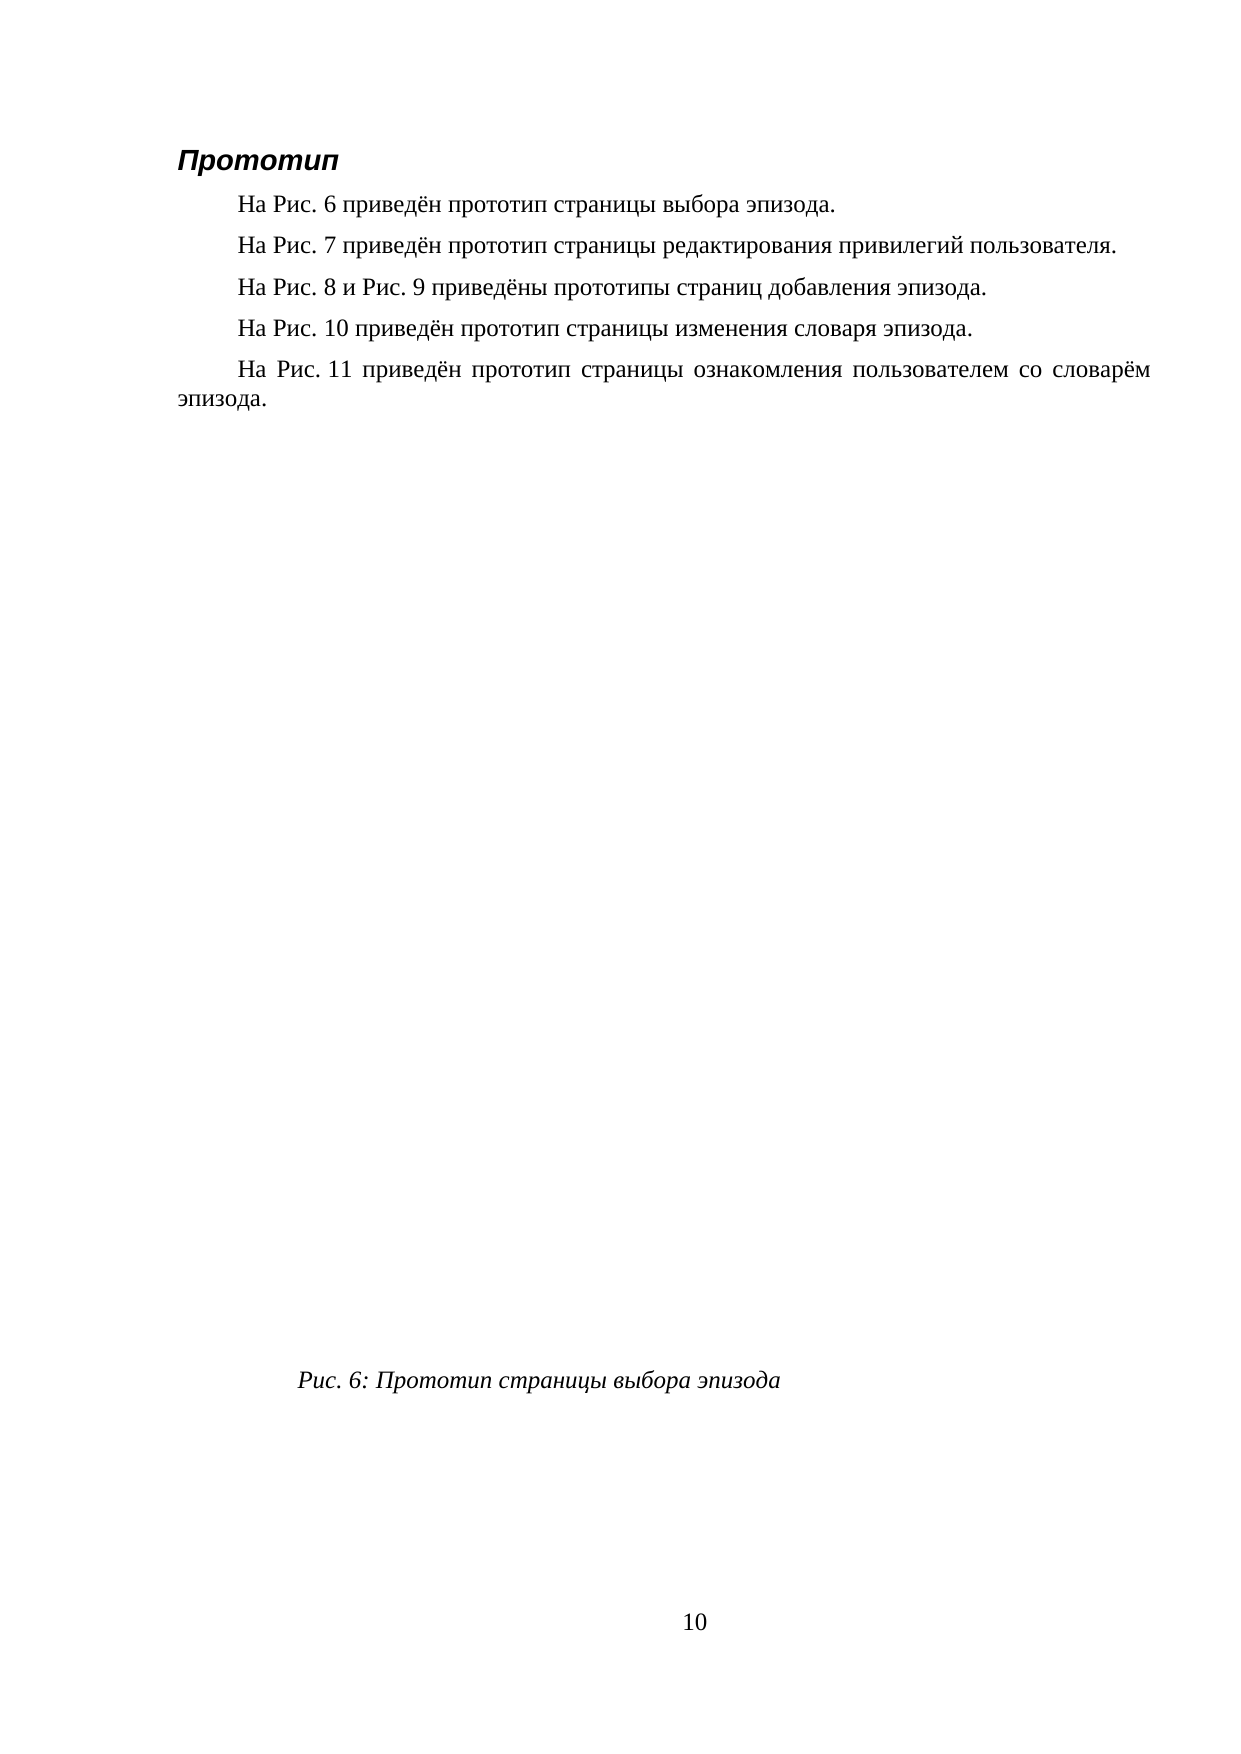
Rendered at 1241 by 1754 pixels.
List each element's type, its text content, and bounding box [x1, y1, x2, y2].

text На Рис. 8 и Рис. 9 приведёны прототипы страниц добавления эпизода. [177, 272, 1152, 300]
text На Рис. 10 приведён прототип страницы изменения словаря эпизода. [177, 313, 1152, 342]
text На Рис. 11 приведён прототип страницы ознакомления пользователем со словарём эпизода. [177, 354, 1152, 412]
text На Рис. 7 приведён прототип страницы редактирования привилегий пользователя. [177, 230, 1152, 259]
text На Рис. 6 приведён прототип страницы выбора эпизода. [177, 189, 1152, 218]
subtitle Прототип [177, 143, 1152, 177]
text Рис. 6: Прототип страницы выбора эпизода [237, 437, 948, 1394]
